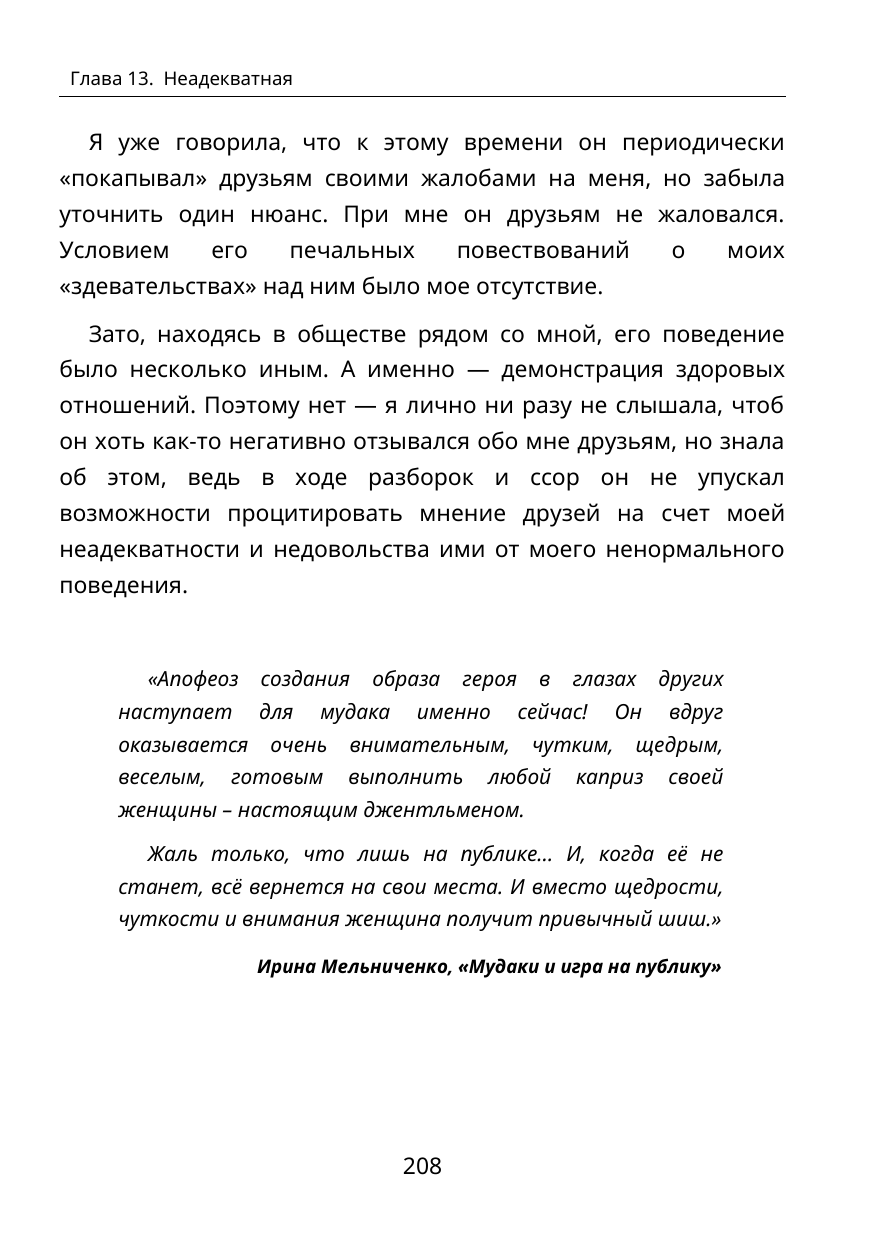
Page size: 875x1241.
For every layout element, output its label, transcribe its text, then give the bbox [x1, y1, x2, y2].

text «Апофеоз создания образа героя в глазах других наступает для мудака именно сейчас! Он вдруг оказывается очень внимательным, чутким, щедрым, веселым, готовым выполнить любой каприз своей женщины – настоящим джентльменом. [118, 664, 726, 823]
text Зато, находясь в обществе рядом со мной, его поведение было несколько иным. А именно — демонстрация здоровых отношений. Поэтому нет — я лично ни разу не слышала, чтоб он хоть как-то негативно отзывался обо мне друзьям, но знала об этом, ведь в ходе разборок и ссор он не упускал возможности процитировать мнение друзей на счет моей неадекватности и недовольства ими от моего ненормального поведения. [59, 317, 786, 600]
text Я уже говорила, что к этому времени он периодически «покапывал» друзьям своими жалобами на меня, но забыла уточнить один нюанс. При мне он друзьям не жаловался. Условием его печальных повествований о моих «здевательствах» над ним было мое отсутствие. [59, 126, 786, 301]
text Ирина Мельниченко, «Мудаки и игра на публику» [118, 949, 726, 979]
text Жаль только, что лишь на публике… И, когда её не станет, всё вернется на свои места. И вместо щедрости, чуткости и внимания женщина получит привычный шиш.» [118, 839, 726, 933]
